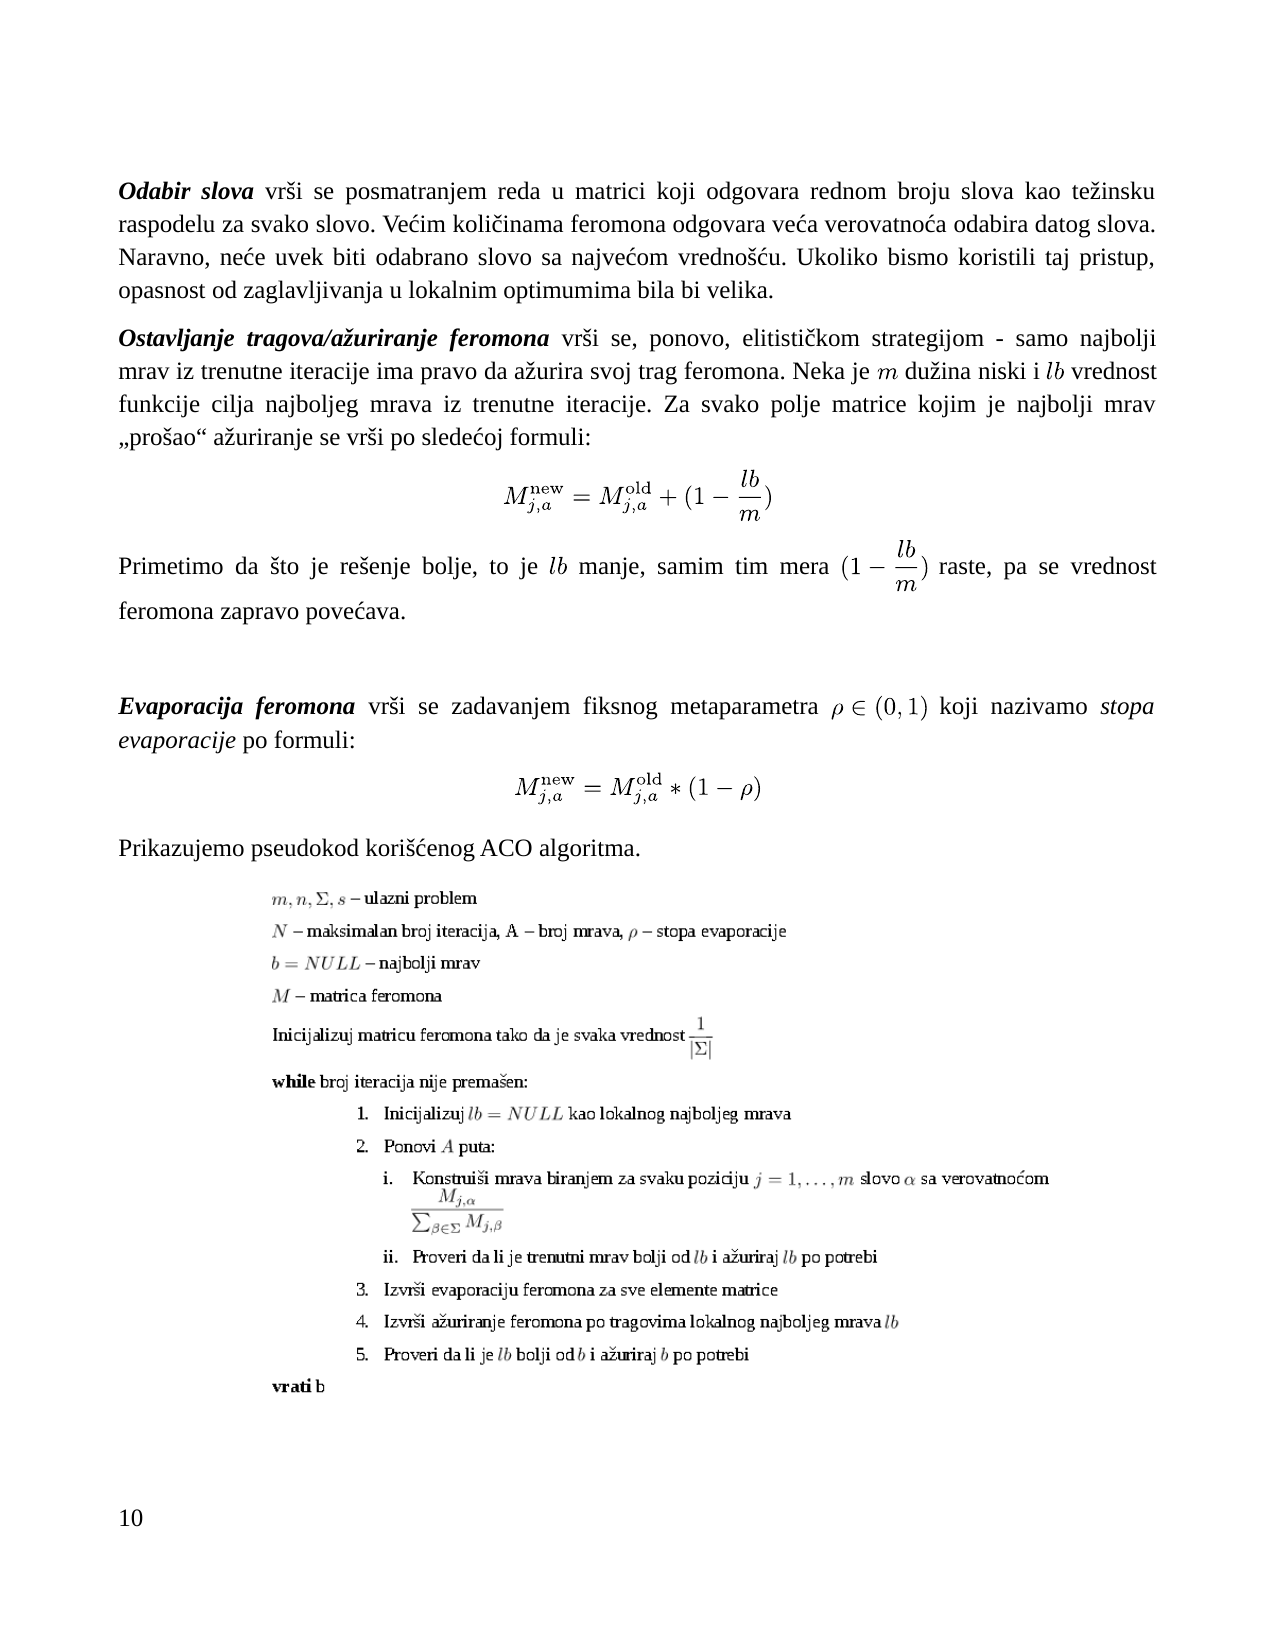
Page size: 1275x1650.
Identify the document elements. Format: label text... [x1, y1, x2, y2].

text Ostavljanje tragova/ažuriranje feromona vrši se, ponovo, elitističkom strategijom - samo najbolji mrav iz trenutne iteracije ima pravo da ažurira svoj trag feromona. Neka je dužina niski i vrednost funkcije cilja najboljeg mrava iz trenutne iteracije. Za svako polje matrice kojim je najbolji mrav „prošao“ ažuriranje se vrši po sledećoj formuli: [118, 323, 1157, 451]
text Prikazujemo pseudokod korišćenog ACO algoritma. [118, 833, 1157, 862]
text Odabir slova vrši se posmatranjem reda u matrici koji odgovara rednom broju slova kao težinsku raspodelu za svako slovo. Većim količinama feromona odgovara veća verovatnoća odabira datog slova. Naravno, neće uvek biti odabrano slovo sa najvećom vrednošću. Ukoliko bismo koristili taj pristup, opasnost od zaglavljivanja u lokalnim optimumima bila bi velika. [118, 176, 1157, 304]
text Primetimo da što je rešenje bolje, to je manje, samim tim mera raste, pa se vrednost feromona zapravo povećava. [118, 540, 1157, 624]
text Evaporacija feromona vrši se zadavanjem fiksnog metaparametra koji nazivamo stopa evaporacije po formuli: [118, 691, 1157, 754]
picture [252, 888, 1072, 1405]
